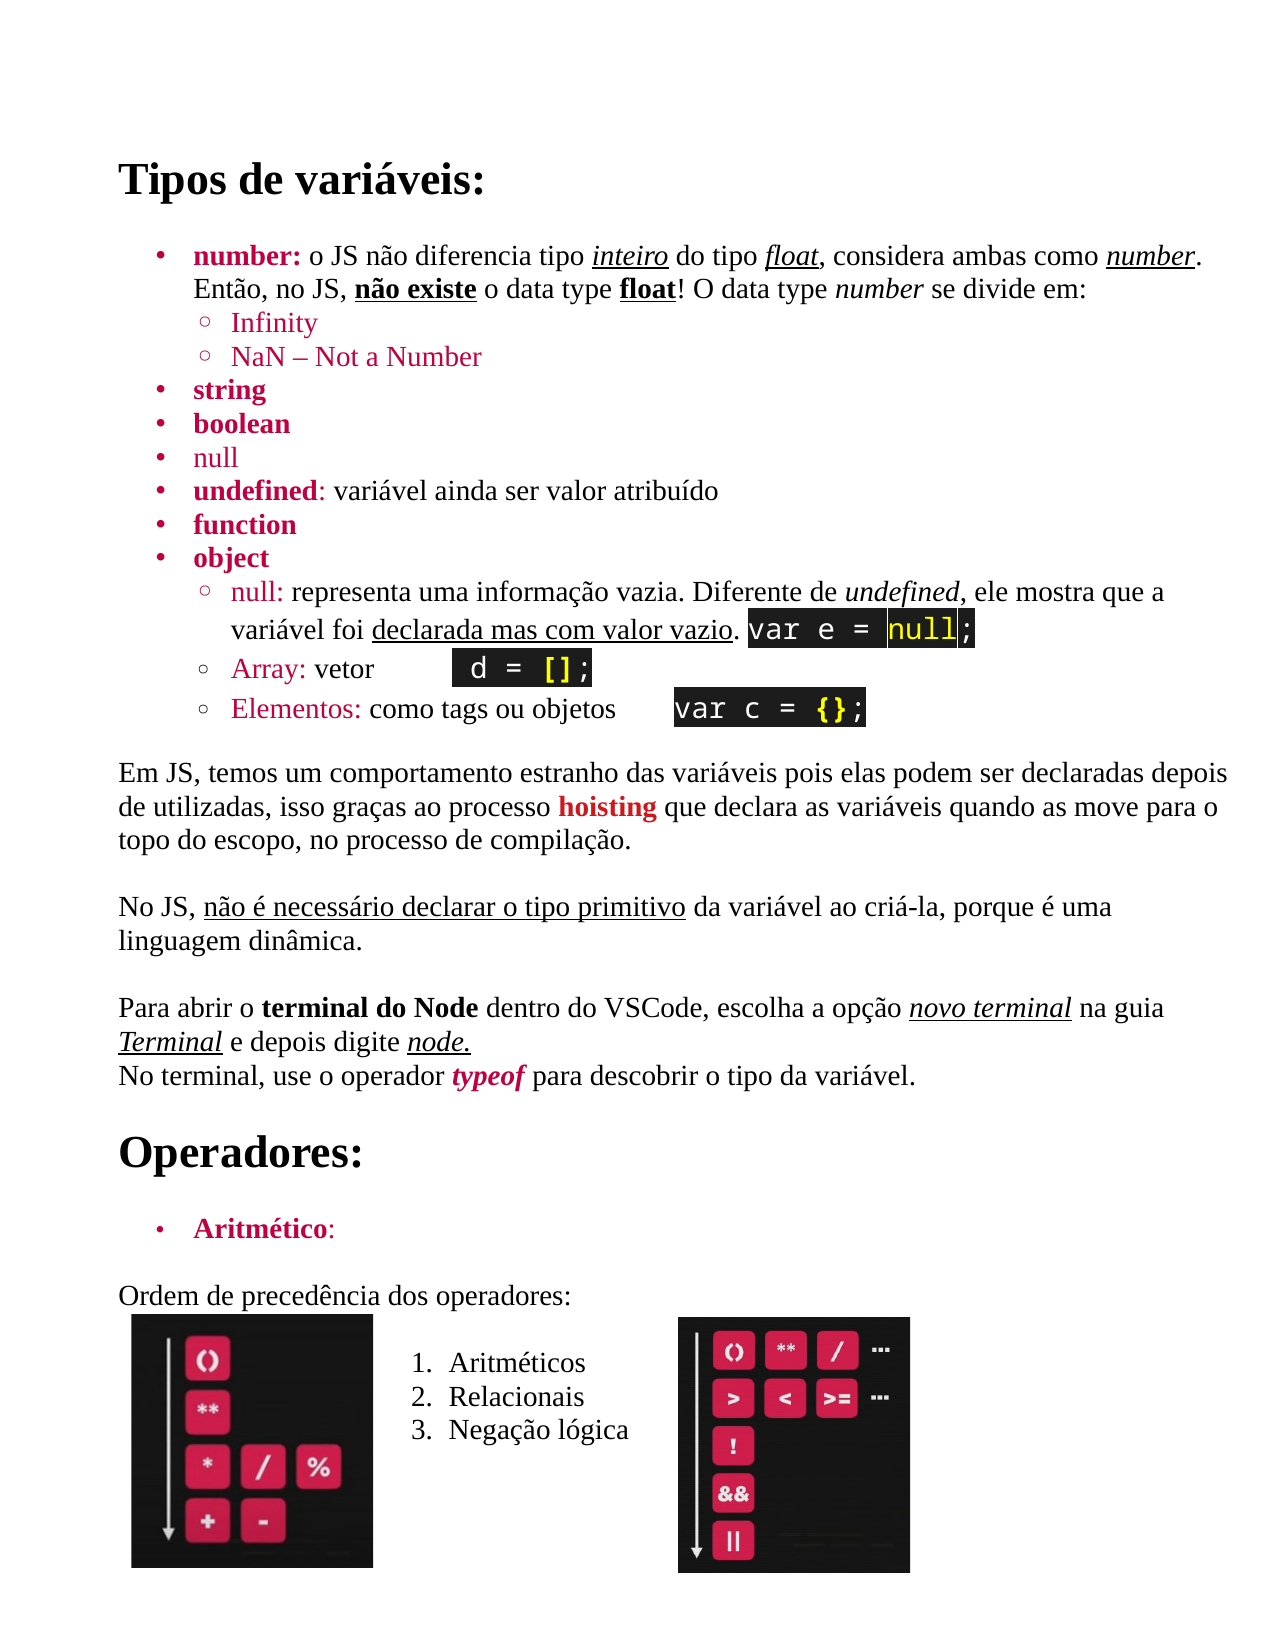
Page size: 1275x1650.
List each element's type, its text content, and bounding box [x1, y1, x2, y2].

list object [156, 541, 1217, 574]
list string [156, 372, 1217, 406]
list Infinity [193, 305, 1217, 339]
list NaN – Not a Number [193, 339, 1217, 372]
list Aritméticos [374, 1345, 678, 1379]
list Elementos: como tags ou objetos var c = {}; [193, 687, 1217, 727]
text No JS, não é necessário declarar o tipo primitivo da variável ao criá-la, porque é uma linguagem dinâmica. [118, 889, 1234, 957]
text Em JS, temos um comportamento estranho das variáveis pois elas podem ser declaradas depois de utilizadas, isso graças ao processo hoisting que declara as variáveis quando as move para o topo do escopo, no processo de compilação. [118, 755, 1234, 856]
list function [156, 507, 1217, 541]
text Tipos de variáveis: [118, 152, 1240, 204]
picture [678, 1317, 911, 1573]
text Operadores: [118, 1125, 1217, 1177]
list [911, 1345, 1217, 1379]
list Negação lógica [374, 1412, 678, 1446]
text No terminal, use o operador typeof para descobrir o tipo da variável. [118, 1058, 1217, 1091]
list Relacionais [374, 1379, 678, 1412]
text Ordem de precedência dos operadores: [118, 1278, 1205, 1312]
list number: o JS não diferencia tipo inteiro do tipo float, considera ambas como number. Então, no JS, não existe o data type float! O data type number se divide em: [156, 238, 1217, 305]
text Para abrir o terminal do Node dentro do VSCode, escolha a opção novo terminal na guia Terminal e depois digite node. [118, 991, 1217, 1058]
list Array: vetor d = []; [193, 648, 1217, 687]
list [911, 1379, 1217, 1412]
list null [156, 440, 1217, 473]
list undefined: variável ainda ser valor atribuído [156, 473, 1217, 507]
list null: representa uma informação vazia. Diferente de undefined, ele mostra que a variável foi declarada mas com valor vazio. var e = null; [193, 574, 1217, 648]
list [911, 1412, 1217, 1446]
picture [131, 1314, 374, 1568]
list boolean [156, 406, 1217, 440]
list Aritmético: [156, 1211, 1217, 1244]
